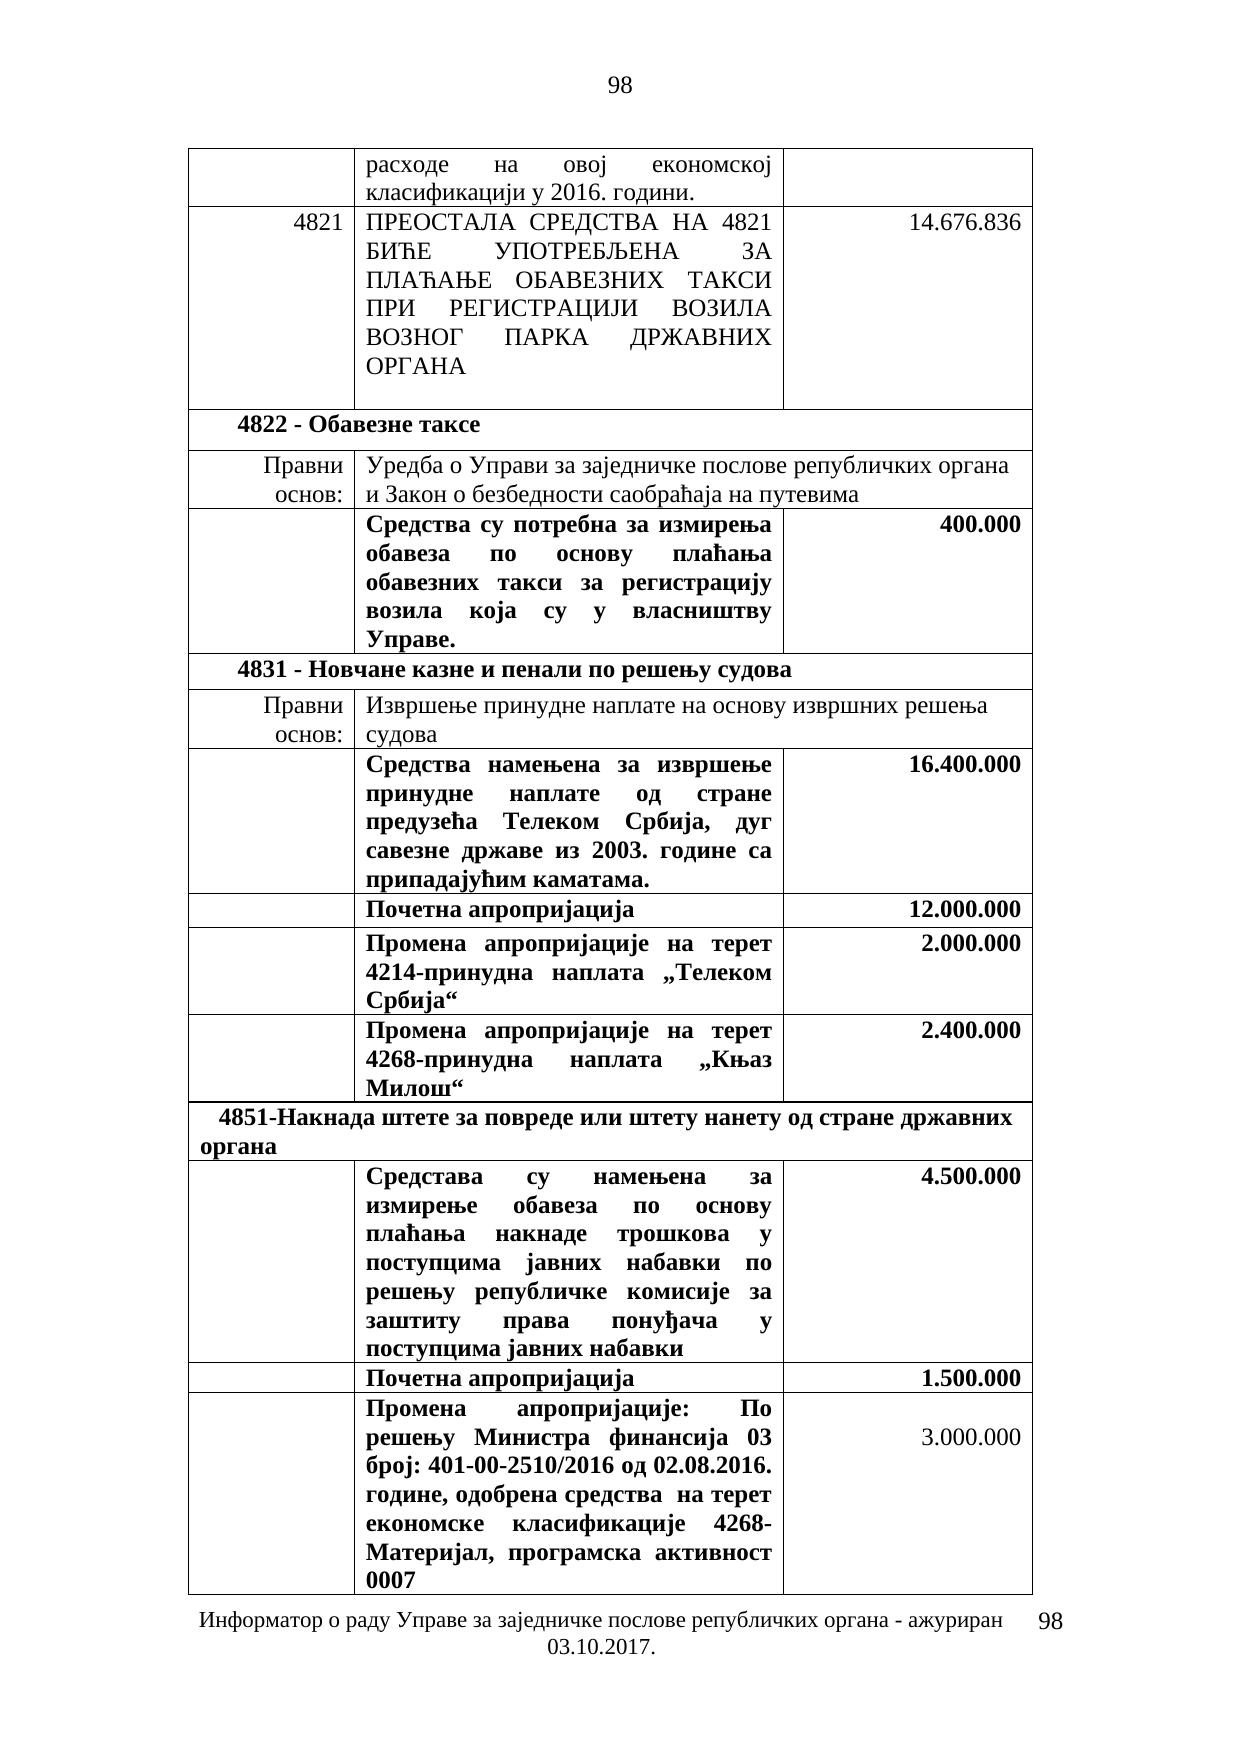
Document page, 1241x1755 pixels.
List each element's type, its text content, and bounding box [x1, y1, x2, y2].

table_cell [784, 149, 1032, 206]
table_cell [1033, 1160, 1074, 1362]
table_cell 1.500.000 [784, 1363, 1032, 1392]
table_cell 12.000.000 [784, 894, 1032, 927]
table_cell [189, 509, 354, 653]
table_cell Средства су потребна за измирења обавеза по основу плаћања обавезних такси за регистрацију возила која су у власништву Управе. [355, 509, 783, 653]
table_cell 2.000.000 [784, 928, 1032, 1014]
table_cell Правни основ: [189, 690, 354, 748]
table_cell [1033, 148, 1074, 206]
table_cell [1033, 748, 1074, 893]
table_cell 4851-Накнада штете за повреде или штету нанету од стране државних органа [189, 1103, 1032, 1160]
table_cell Почетна апропријација [355, 1363, 783, 1392]
table_cell [189, 894, 354, 927]
table_cell [189, 149, 354, 206]
table_cell Промена апропријације на терет 4268-принудна наплата „Књаз Милош“ [355, 1015, 783, 1101]
table_cell [1033, 1014, 1074, 1101]
table_cell [1033, 1392, 1074, 1594]
table_cell 14.676.836 [784, 207, 1032, 408]
table_cell [1033, 508, 1074, 653]
table_cell 400.000 [784, 509, 1032, 653]
table_cell Средстава су намењена за измирење обавеза по основу плаћања накнаде трошкова у поступцима јавних набавки по решењу републичке комисије за заштиту права понуђача у поступцима јавних набавки [355, 1161, 783, 1362]
table_cell [1033, 927, 1074, 1014]
table_cell [189, 1015, 354, 1101]
table_cell [1033, 409, 1074, 449]
table_cell Правни основ: [189, 451, 354, 508]
table_cell [1033, 653, 1074, 689]
table_cell 3.000.000 [784, 1393, 1032, 1594]
table_cell Средства намењена за извршење принудне наплате од стране предузећа Телеком Србија, дуг савезне државе из 2003. године са припадајућим каматама. [355, 749, 783, 893]
table_cell 4821 [189, 207, 354, 408]
table_cell Промена апропријације: По решењу Министра финансија 03 број: 401-00-2510/2016 од 02.08.2016. године, одобрена средства на терет економске класификације 4268-Материјал, програмска активност 0007 [355, 1393, 783, 1594]
table_cell [1033, 893, 1074, 927]
table_cell 4831 - Новчане казне и пенали по решењу судова [189, 654, 1032, 689]
table_cell Уредба о Управи за заједничке послове републичких органа и Закон о безбедности саобраћаја на путевима [355, 451, 1032, 508]
table_cell 16.400.000 [784, 749, 1032, 893]
table_cell [1033, 1101, 1074, 1160]
table_cell [1033, 1362, 1074, 1392]
table_cell [189, 928, 354, 1014]
table_cell ПРЕОСТАЛА СРЕДСТВА НА 4821 БИЋЕ УПОТРЕБЉЕНА ЗА ПЛАЋАЊЕ ОБАВЕЗНИХ ТАКСИ ПРИ РЕГИСТРАЦИЈИ ВОЗИЛА ВОЗНОГ ПАРКА ДРЖАВНИХ ОРГАНА [355, 207, 783, 408]
table_cell [1033, 689, 1074, 748]
table_cell [189, 749, 354, 893]
table_cell [189, 1363, 354, 1392]
table_cell [1033, 206, 1074, 408]
table_cell 2.400.000 [784, 1015, 1032, 1101]
table_cell расходе на овој економској класификацији у 2016. години. [355, 149, 783, 206]
table_cell Промена апропријације на терет 4214-принудна наплата „Телеком Србија“ [355, 928, 783, 1014]
table_cell 4.500.000 [784, 1161, 1032, 1362]
table_cell 4822 - Обавезне таксе [189, 410, 1032, 449]
table_cell [1033, 450, 1074, 508]
table_cell [189, 1161, 354, 1362]
table_cell Извршење принудне наплате на основу извршних решења судова [355, 690, 1032, 748]
table_cell [189, 1393, 354, 1594]
table_cell Почетна апропријација [355, 894, 783, 927]
